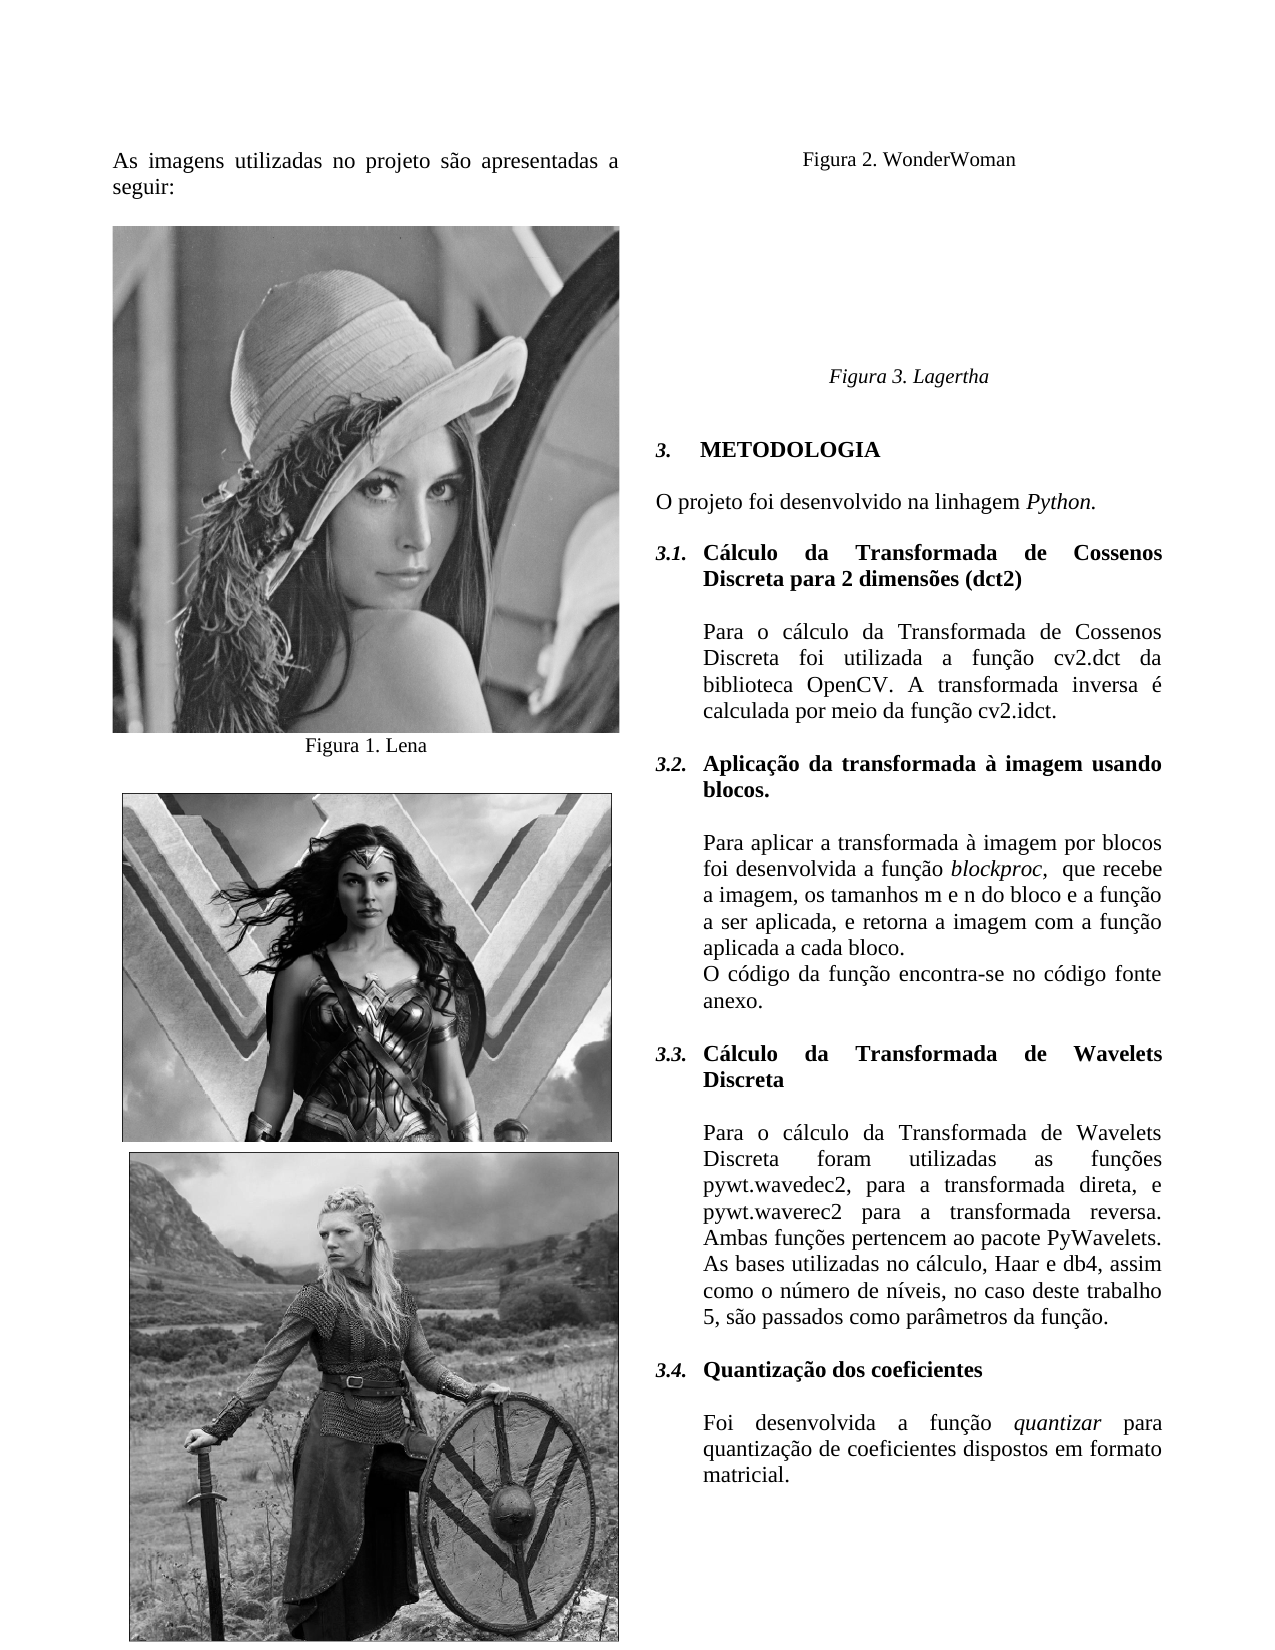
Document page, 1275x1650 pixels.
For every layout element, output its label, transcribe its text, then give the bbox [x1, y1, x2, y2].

picture [112, 226, 620, 733]
picture [112, 783, 627, 1650]
list METODOLOGIA [656, 436, 1162, 462]
text Figura 2. WonderWoman [656, 147, 1162, 171]
text O projeto foi desenvolvido na linhagem Python. [656, 488, 1162, 515]
text O código da função encontra-se no código fonte anexo. [656, 961, 1162, 1013]
list Cálculo da Transformada de Cossenos Discreta para 2 dimensões (dct2) [656, 539, 1162, 592]
text Figura 1. Lena [112, 733, 619, 757]
text Figura 3. Lagertha [656, 363, 1162, 388]
list Aplicação da transformada à imagem usando blocos. [656, 750, 1162, 802]
list Cálculo da Transformada de Wavelets Discreta [656, 1039, 1162, 1092]
list Quantização dos coeficientes [656, 1356, 1162, 1382]
text Para o cálculo da Transformada de Cossenos Discreta foi utilizada a função cv2.dct da biblioteca OpenCV. A transformada inversa é calculada por meio da função cv2.idct. [656, 618, 1162, 723]
text Para aplicar a transformada à imagem por blocos foi desenvolvida a função blockproc, que recebe a imagem, os tamanhos m e n do bloco e a função a ser aplicada, e retorna a imagem com a função aplicada a cada bloco. [656, 829, 1162, 961]
text Para o cálculo da Transformada de Wavelets Discreta foram utilizadas as funções pywt.wavedec2, para a transformada direta, e pywt.waverec2 para a transformada reversa. Ambas funções pertencem ao pacote PyWavelets. As bases utilizadas no cálculo, Haar e db4, assim como o número de níveis, no caso deste trabalho 5, são passados como parâmetros da função. [656, 1119, 1162, 1329]
text Foi desenvolvida a função quantizar para quantização de coeficientes dispostos em formato matricial. [656, 1408, 1162, 1488]
text As imagens utilizadas no projeto são apresentadas a seguir: [112, 147, 619, 200]
